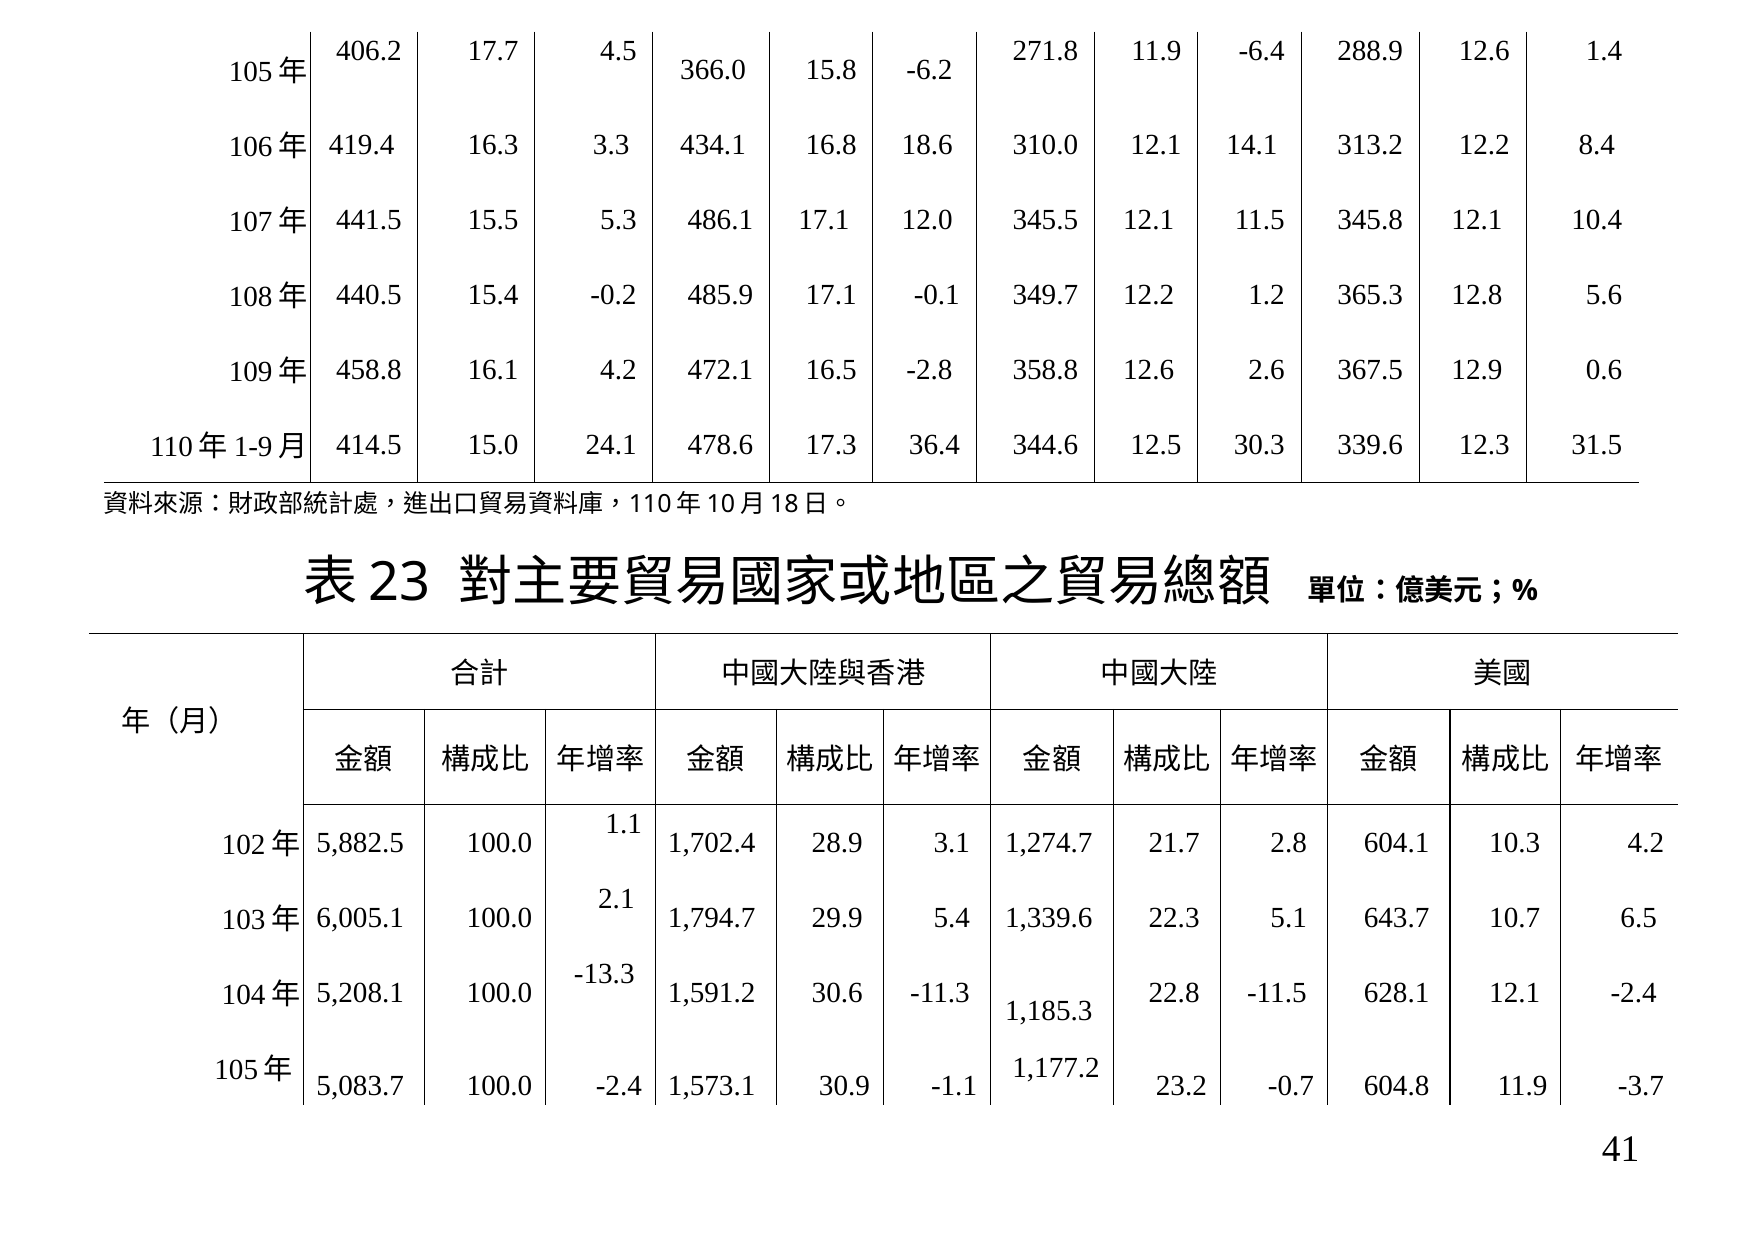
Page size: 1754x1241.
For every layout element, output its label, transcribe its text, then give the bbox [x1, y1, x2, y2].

table_cell 17.7 [418, 32, 534, 107]
table_cell 100.0 [425, 880, 545, 954]
table_cell 2.8 [1221, 805, 1327, 879]
table_cell -6.4 [1198, 32, 1301, 107]
table_cell 17.1 [770, 182, 872, 257]
table_cell 12.1 [1451, 955, 1560, 1029]
table_cell 16.8 [770, 107, 872, 182]
table_cell 2.6 [1198, 332, 1301, 407]
table_cell 0.6 [1527, 332, 1638, 407]
table_cell 107年 [104, 182, 310, 257]
table_cell 5,208.1 [304, 955, 424, 1029]
table_cell 年增率 [884, 710, 990, 803]
table_cell 486.1 [653, 182, 769, 257]
table_cell 12.1 [1095, 107, 1197, 182]
table_cell 金額 [1328, 710, 1449, 803]
table_cell 365.3 [1302, 257, 1419, 332]
table_cell -2.4 [546, 1030, 655, 1104]
table_cell 12.6 [1095, 332, 1197, 407]
table_cell 11.9 [1451, 1030, 1560, 1104]
table_cell 345.8 [1302, 182, 1419, 257]
table_header 美國 [1328, 634, 1677, 709]
table_cell 6.5 [1561, 880, 1677, 954]
table_cell 16.5 [770, 332, 872, 407]
table_cell 2.1 [546, 880, 655, 954]
table_cell 8.4 [1527, 107, 1638, 182]
table_cell 106年 [104, 107, 310, 182]
table_cell 14.1 [1198, 107, 1301, 182]
table_header 合計 [304, 634, 655, 709]
table_cell 3.3 [535, 107, 652, 182]
table_cell 15.8 [770, 32, 872, 107]
table_cell 310.0 [977, 107, 1094, 182]
table_cell 12.1 [1095, 182, 1197, 257]
table_cell 485.9 [653, 257, 769, 332]
table_cell 105年 [104, 32, 310, 107]
table_cell 1,177.2 [991, 1030, 1113, 1104]
table_cell 406.2 [311, 32, 417, 107]
table_cell 21.7 [1114, 805, 1220, 879]
table_cell 366.0 [653, 32, 769, 107]
table_cell 5,083.7 [304, 1030, 424, 1104]
table_cell 12.9 [1420, 332, 1526, 407]
table_cell 12.3 [1420, 407, 1526, 482]
table_cell 109年 [104, 332, 310, 407]
table_cell 1,794.7 [656, 880, 776, 954]
table_cell 643.7 [1328, 880, 1449, 954]
table_cell 36.4 [873, 407, 976, 482]
table_cell 15.4 [418, 257, 534, 332]
table_cell 358.8 [977, 332, 1094, 407]
table_cell 628.1 [1328, 955, 1449, 1029]
table_cell 1,339.6 [991, 880, 1113, 954]
table_cell 金額 [304, 710, 424, 803]
table_cell 103年 [89, 880, 303, 954]
table_cell 288.9 [1302, 32, 1419, 107]
table_cell -0.2 [535, 257, 652, 332]
table_cell 349.7 [977, 257, 1094, 332]
table_cell 10.4 [1527, 182, 1638, 257]
table_cell 105年 [89, 1030, 303, 1104]
table_cell 4.5 [535, 32, 652, 107]
table_cell 5,882.5 [304, 805, 424, 879]
text 資料來源：財政部統計處，進出口貿易資料庫，110年10月18日。 [103, 483, 1639, 520]
table_header 中國大陸 [991, 634, 1327, 709]
table_cell 構成比 [777, 710, 883, 803]
table_cell 15.0 [418, 407, 534, 482]
table_cell 313.2 [1302, 107, 1419, 182]
table_cell 年增率 [1561, 710, 1677, 803]
table_cell 472.1 [653, 332, 769, 407]
table_cell 345.5 [977, 182, 1094, 257]
subtitle 表23 對主要貿易國家或地區之貿易總額 單位：億美元；% [103, 520, 1639, 633]
table_cell 419.4 [311, 107, 417, 182]
table_cell 1.4 [1527, 32, 1638, 107]
table_cell -11.5 [1221, 955, 1327, 1029]
table_cell 441.5 [311, 182, 417, 257]
table_cell 1,274.7 [991, 805, 1113, 879]
table_cell 458.8 [311, 332, 417, 407]
table_cell 339.6 [1302, 407, 1419, 482]
table_cell 271.8 [977, 32, 1094, 107]
table_cell 12.2 [1420, 107, 1526, 182]
table_cell 1,185.3 [991, 955, 1113, 1029]
table_cell 17.1 [770, 257, 872, 332]
table_cell 12.5 [1095, 407, 1197, 482]
table_cell -13.3 [546, 955, 655, 1029]
table_cell 12.6 [1420, 32, 1526, 107]
table_header 中國大陸與香港 [656, 634, 990, 709]
table_cell 年增率 [1221, 710, 1327, 803]
table_cell 構成比 [1451, 710, 1560, 803]
table_cell 102年 [89, 804, 303, 879]
table_cell 12.8 [1420, 257, 1526, 332]
table_cell 10.7 [1451, 880, 1560, 954]
table_cell 22.8 [1114, 955, 1220, 1029]
table_header 年（月） [89, 634, 303, 803]
table_cell 367.5 [1302, 332, 1419, 407]
table_cell 100.0 [425, 805, 545, 879]
table_cell 30.3 [1198, 407, 1301, 482]
table_cell -11.3 [884, 955, 990, 1029]
table_cell 604.8 [1328, 1030, 1449, 1104]
table_cell 1.1 [546, 805, 655, 879]
table_cell 4.2 [535, 332, 652, 407]
table_cell 30.9 [777, 1030, 883, 1104]
table_cell 16.1 [418, 332, 534, 407]
table_cell 1.2 [1198, 257, 1301, 332]
table_cell 1,591.2 [656, 955, 776, 1029]
table_cell 12.1 [1420, 182, 1526, 257]
table_cell 4.2 [1561, 805, 1677, 879]
table_cell 434.1 [653, 107, 769, 182]
table_cell 10.3 [1451, 805, 1560, 879]
table_cell 構成比 [1114, 710, 1220, 803]
table_cell 108年 [104, 257, 310, 332]
table_cell -0.7 [1221, 1030, 1327, 1104]
table_cell 110年1-9月 [104, 407, 310, 482]
table_cell 23.2 [1114, 1030, 1220, 1104]
table_cell 12.2 [1095, 257, 1197, 332]
table_cell 5.1 [1221, 880, 1327, 954]
table_cell -6.2 [873, 32, 976, 107]
table_cell 30.6 [777, 955, 883, 1029]
table_cell 100.0 [425, 955, 545, 1029]
table_cell 31.5 [1527, 407, 1638, 482]
table_cell 6,005.1 [304, 880, 424, 954]
table_cell 414.5 [311, 407, 417, 482]
table_cell 12.0 [873, 182, 976, 257]
table_cell 5.6 [1527, 257, 1638, 332]
table_cell 24.1 [535, 407, 652, 482]
table_cell -2.4 [1561, 955, 1677, 1029]
table_cell 3.1 [884, 805, 990, 879]
table_cell 16.3 [418, 107, 534, 182]
table_cell 構成比 [425, 710, 545, 803]
table_cell 11.9 [1095, 32, 1197, 107]
table_cell 478.6 [653, 407, 769, 482]
table_cell 金額 [991, 710, 1113, 803]
table_cell 17.3 [770, 407, 872, 482]
table_cell -1.1 [884, 1030, 990, 1104]
table_cell 5.3 [535, 182, 652, 257]
table_cell 604.1 [1328, 805, 1449, 879]
table_cell -0.1 [873, 257, 976, 332]
table_cell 5.4 [884, 880, 990, 954]
table_cell 22.3 [1114, 880, 1220, 954]
table_cell -2.8 [873, 332, 976, 407]
table_cell -3.7 [1561, 1030, 1677, 1104]
table_cell 104年 [89, 955, 303, 1029]
table_cell 1,702.4 [656, 805, 776, 879]
table_cell 金額 [656, 710, 776, 803]
table_cell 1,573.1 [656, 1030, 776, 1104]
table_cell 11.5 [1198, 182, 1301, 257]
table_cell 28.9 [777, 805, 883, 879]
table_cell 100.0 [425, 1030, 545, 1104]
table_cell 年增率 [546, 710, 655, 803]
table_cell 440.5 [311, 257, 417, 332]
table_cell 344.6 [977, 407, 1094, 482]
table_cell 29.9 [777, 880, 883, 954]
table_cell 15.5 [418, 182, 534, 257]
table_cell 18.6 [873, 107, 976, 182]
